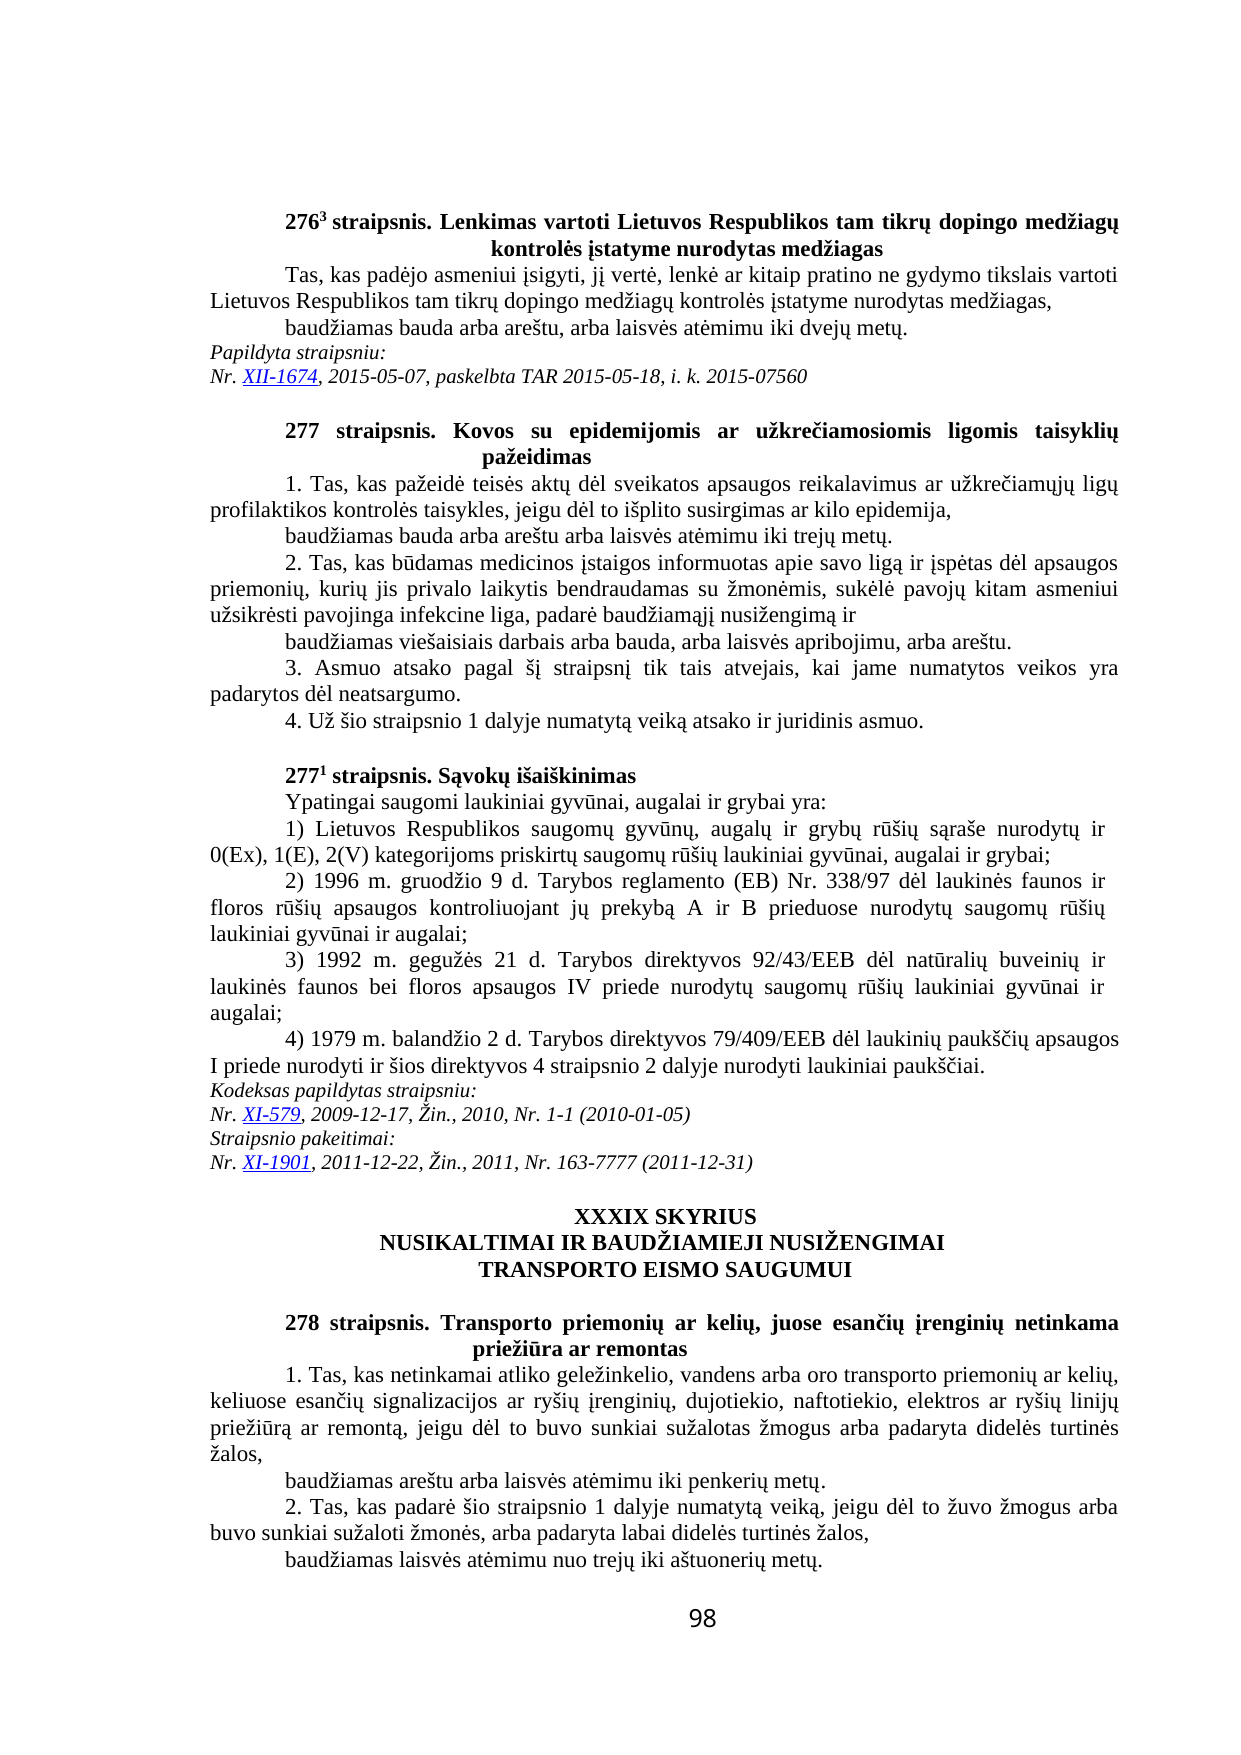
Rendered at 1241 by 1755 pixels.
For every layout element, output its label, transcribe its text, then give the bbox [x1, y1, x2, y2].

text baudžiamas areštu arba laisvės atėmimu iki penkerių metų. [210, 1467, 1120, 1493]
text 1) Lietuvos Respublikos saugomų gyvūnų, augalų ir grybų rūšių sąraše nurodytų ir 0(Ex), 1(E), 2(V) kategorijoms priskirtų saugomų rūšių laukiniai gyvūnai, augalai ir grybai; [210, 814, 1106, 867]
text 277 straipsnis. Kovos su epidemijomis ar užkrečiamosiomis ligomis taisyklių pažeidimas [285, 417, 1120, 469]
text 4. Už šio straipsnio 1 dalyje numatytą veiką atsako ir juridinis asmuo. [210, 707, 1120, 733]
text NUSIKALTIMAI IR BAUDŽIAMIEJI NUSIŽENGIMAI TRANSPORTO EISMO SAUGUMUI [210, 1229, 1120, 1282]
text Nr. XI-579, 2009-12-17, Žin., 2010, Nr. 1-1 (2010-01-05) [210, 1102, 1120, 1126]
text Tas, kas padėjo asmeniui įsigyti, jį vertė, lenkė ar kitaip pratino ne gydymo tikslais vartoti Lietuvos Respublikos tam tikrų dopingo medžiagų kontrolės įstatyme nurodytas medžiagas, [210, 261, 1120, 314]
text Nr. XI-1901, 2011-12-22, Žin., 2011, Nr. 163-7777 (2011-12-31) [210, 1150, 1120, 1174]
text 4) 1979 m. balandžio 2 d. Tarybos direktyvos 79/409/EEB dėl laukinių paukščių apsaugos I priede nurodyti ir šios direktyvos 4 straipsnio 2 dalyje nurodyti laukiniai paukščiai. [210, 1025, 1120, 1078]
text Straipsnio pakeitimai: [210, 1126, 1120, 1150]
text 3. Asmuo atsako pagal šį straipsnį tik tais atvejais, kai jame numatytos veikos yra padarytos dėl neatsargumo. [210, 654, 1120, 707]
text 278 straipsnis. Transporto priemonių ar kelių, juose esančių įrenginių netinkama priežiūra ar remontas [285, 1308, 1120, 1361]
text Papildyta straipsniu: [210, 340, 1120, 364]
text 2771 straipsnis. Sąvokų išaiškinimas [210, 762, 1106, 788]
text baudžiamas laisvės atėmimu nuo trejų iki aštuonerių metų. [210, 1546, 1120, 1572]
text 1. Tas, kas netinkamai atliko geležinkelio, vandens arba oro transporto priemonių ar kelių, keliuose esančių signalizacijos ar ryšių įrenginių, dujotiekio, naftotiekio, elektros ar ryšių linijų priežiūrą ar remontą, jeigu dėl to buvo sunkiai sužalotas žmogus arba padaryta didelės turtinės žalos, [210, 1361, 1120, 1467]
text 1. Tas, kas pažeidė teisės aktų dėl sveikatos apsaugos reikalavimus ar užkrečiamųjų ligų profilaktikos kontrolės taisykles, jeigu dėl to išplito susirgimas ar kilo epidemija, [210, 469, 1120, 522]
text Kodeksas papildytas straipsniu: [210, 1078, 1120, 1102]
text 2. Tas, kas padarė šio straipsnio 1 dalyje numatytą veiką, jeigu dėl to žuvo žmogus arba buvo sunkiai sužaloti žmonės, arba padaryta labai didelės turtinės žalos, [210, 1493, 1120, 1546]
text baudžiamas viešaisiais darbais arba bauda, arba laisvės apribojimu, arba areštu. [210, 628, 1120, 654]
text 3) 1992 m. gegužės 21 d. Tarybos direktyvos 92/43/EEB dėl natūralių buveinių ir laukinės faunos bei floros apsaugos IV priede nurodytų saugomų rūšių laukiniai gyvūnai ir augalai; [210, 946, 1106, 1025]
text baudžiamas bauda arba areštu, arba laisvės atėmimu iki dvejų metų. [210, 314, 1120, 340]
text 2) 1996 m. gruodžio 9 d. Tarybos reglamento (EB) Nr. 338/97 dėl laukinės faunos ir floros rūšių apsaugos kontroliuojant jų prekybą A ir B prieduose nurodytų saugomų rūšių laukiniai gyvūnai ir augalai; [210, 867, 1106, 946]
text Ypatingai saugomi laukiniai gyvūnai, augalai ir grybai yra: [210, 788, 1106, 814]
text XXXIX SKYRIUS [210, 1203, 1120, 1229]
text 2. Tas, kas būdamas medicinos įstaigos informuotas apie savo ligą ir įspėtas dėl apsaugos priemonių, kurių jis privalo laikytis bendraudamas su žmonėmis, sukėlė pavojų kitam asmeniui užsikrėsti pavojinga infekcine liga, padarė baudžiamąjį nusižengimą ir [210, 549, 1120, 628]
text Nr. XII-1674, 2015-05-07, paskelbta TAR 2015-05-18, i. k. 2015-07560 [210, 364, 1120, 388]
text baudžiamas bauda arba areštu arba laisvės atėmimu iki trejų metų. [210, 522, 1120, 549]
text 2763 straipsnis. Lenkimas vartoti Lietuvos Respublikos tam tikrų dopingo medžiagų kontrolės įstatyme nurodytas medžiagas [285, 208, 1120, 261]
